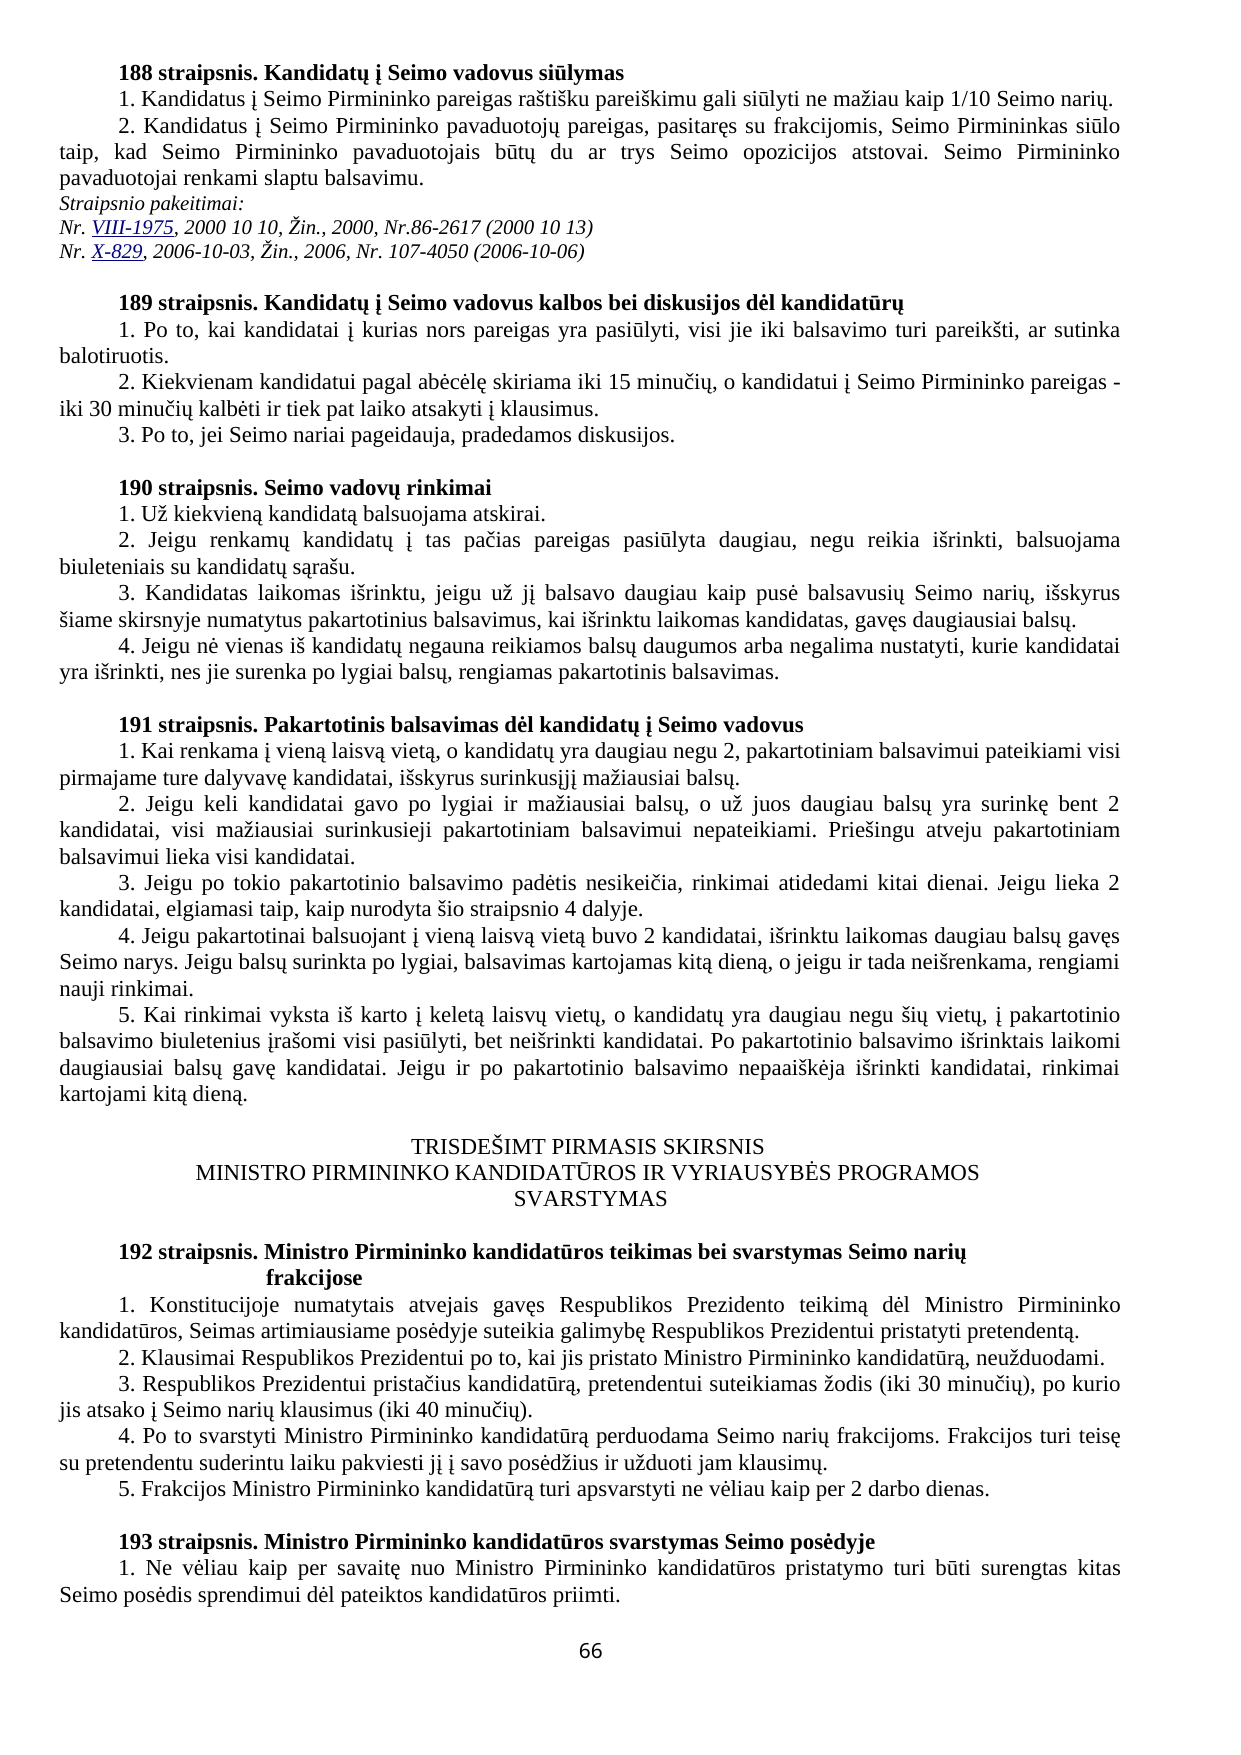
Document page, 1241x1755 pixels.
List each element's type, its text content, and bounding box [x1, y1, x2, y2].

text 1. Konstitucijoje numatytais atvejais gavęs Respublikos Prezidento teikimą dėl Ministro Pirmininko kandidatūros, Seimas artimiausiame posėdyje suteikia galimybę Respublikos Prezidentui pristatyti pretendentą. [59, 1291, 1122, 1343]
text TRISDEŠIMT PIRMASIS SKIRSNIS [59, 1133, 1122, 1159]
text 2. Jeigu keli kandidatai gavo po lygiai ir mažiausiai balsų, o už juos daugiau balsų yra surinkę bent 2 kandidatai, visi mažiausiai surinkusieji pakartotiniam balsavimui nepateikiami. Priešingu atveju pakartotiniam balsavimui lieka visi kandidatai. [59, 790, 1122, 869]
text 3. Respublikos Prezidentui pristačius kandidatūrą, pretendentui suteikiamas žodis (iki 30 minučių), po kurio jis atsako į Seimo narių klausimus (iki 40 minučių). [59, 1370, 1122, 1423]
text SVARSTYMAS [59, 1185, 1122, 1212]
text Nr. VIII-1975, 2000 10 10, Žin., 2000, Nr.86-2617 (2000 10 13) [59, 215, 1122, 239]
text 1. Ne vėliau kaip per savaitę nuo Ministro Pirmininko kandidatūros pristatymo turi būti surengtas kitas Seimo posėdis sprendimui dėl pateiktos kandidatūros priimti. [59, 1554, 1122, 1607]
text MINISTRO PIRMININKO KANDIDATŪROS IR VYRIAUSYBĖS PROGRAMOS [59, 1159, 1122, 1185]
text 4. Jeigu nė vienas iš kandidatų negauna reikiamos balsų daugumos arba negalima nustatyti, kurie kandidatai yra išrinkti, nes jie surenka po lygiai balsų, rengiamas pakartotinis balsavimas. [59, 632, 1122, 685]
text 2. Klausimai Respublikos Prezidentui po to, kai jis pristato Ministro Pirmininko kandidatūrą, neužduodami. [59, 1343, 1122, 1370]
text 1. Kai renkama į vieną laisvą vietą, o kandidatų yra daugiau negu 2, pakartotiniam balsavimui pateikiami visi pirmajame ture dalyvavę kandidatai, išskyrus surinkusįjį mažiausiai balsų. [59, 737, 1122, 790]
text 5. Kai rinkimai vyksta iš karto į keletą laisvų vietų, o kandidatų yra daugiau negu šių vietų, į pakartotinio balsavimo biuletenius įrašomi visi pasiūlyti, bet neišrinkti kandidatai. Po pakartotinio balsavimo išrinktais laikomi daugiausiai balsų gavę kandidatai. Jeigu ir po pakartotinio balsavimo nepaaiškėja išrinkti kandidatai, rinkimai kartojami kitą dieną. [59, 1001, 1122, 1106]
text 191 straipsnis. Pakartotinis balsavimas dėl kandidatų į Seimo vadovus [59, 711, 1122, 737]
text 189 straipsnis. Kandidatų į Seimo vadovus kalbos bei diskusijos dėl kandidatūrų [118, 289, 1122, 316]
text 188 straipsnis. Kandidatų į Seimo vadovus siūlymas [59, 59, 1122, 85]
text 2. Kiekvienam kandidatui pagal abėcėlę skiriama iki 15 minučių, o kandidatui į Seimo Pirmininko pareigas - iki 30 minučių kalbėti ir tiek pat laiko atsakyti į klausimus. [59, 368, 1122, 421]
text 1. Po to, kai kandidatai į kurias nors pareigas yra pasiūlyti, visi jie iki balsavimo turi pareikšti, ar sutinka balotiruotis. [59, 316, 1122, 368]
text 193 straipsnis. Ministro Pirmininko kandidatūros svarstymas Seimo posėdyje [59, 1528, 1122, 1554]
text 4. Po to svarstyti Ministro Pirmininko kandidatūrą perduodama Seimo narių frakcijoms. Frakcijos turi teisę su pretendentu suderintu laiku pakviesti jį į savo posėdžius ir užduoti jam klausimų. [59, 1423, 1122, 1475]
text Straipsnio pakeitimai: [59, 191, 1122, 215]
text Nr. X-829, 2006-10-03, Žin., 2006, Nr. 107-4050 (2006-10-06) [59, 239, 1122, 263]
text 4. Jeigu pakartotinai balsuojant į vieną laisvą vietą buvo 2 kandidatai, išrinktu laikomas daugiau balsų gavęs Seimo narys. Jeigu balsų surinkta po lygiai, balsavimas kartojamas kitą dieną, o jeigu ir tada neišrenkama, rengiami nauji rinkimai. [59, 922, 1122, 1001]
text 2. Jeigu renkamų kandidatų į tas pačias pareigas pasiūlyta daugiau, negu reikia išrinkti, balsuojama biuleteniais su kandidatų sąrašu. [59, 527, 1122, 579]
text 3. Jeigu po tokio pakartotinio balsavimo padėtis nesikeičia, rinkimai atidedami kitai dienai. Jeigu lieka 2 kandidatai, elgiamasi taip, kaip nurodyta šio straipsnio 4 dalyje. [59, 869, 1122, 922]
text 1. Kandidatus į Seimo Pirmininko pareigas raštišku pareiškimu gali siūlyti ne mažiau kaip 1/10 Seimo narių. [59, 85, 1122, 112]
text 190 straipsnis. Seimo vadovų rinkimai [59, 474, 1122, 500]
text 1. Už kiekvieną kandidatą balsuojama atskirai. [59, 500, 1122, 527]
text 2. Kandidatus į Seimo Pirmininko pavaduotojų pareigas, pasitaręs su frakcijomis, Seimo Pirmininkas siūlo taip, kad Seimo Pirmininko pavaduotojais būtų du ar trys Seimo opozicijos atstovai. Seimo Pirmininko pavaduotojai renkami slaptu balsavimu. [59, 112, 1122, 191]
text 3. Kandidatas laikomas išrinktu, jeigu už jį balsavo daugiau kaip pusė balsavusių Seimo narių, išskyrus šiame skirsnyje numatytus pakartotinius balsavimus, kai išrinktu laikomas kandidatas, gavęs daugiausiai balsų. [59, 579, 1122, 632]
text 3. Po to, jei Seimo nariai pageidauja, pradedamos diskusijos. [59, 421, 1122, 447]
text 5. Frakcijos Ministro Pirmininko kandidatūrą turi apsvarstyti ne vėliau kaip per 2 darbo dienas. [59, 1475, 1122, 1502]
text frakcijose [266, 1264, 1122, 1291]
text 192 straipsnis. Ministro Pirmininko kandidatūros teikimas bei svarstymas Seimo narių [118, 1238, 1122, 1264]
